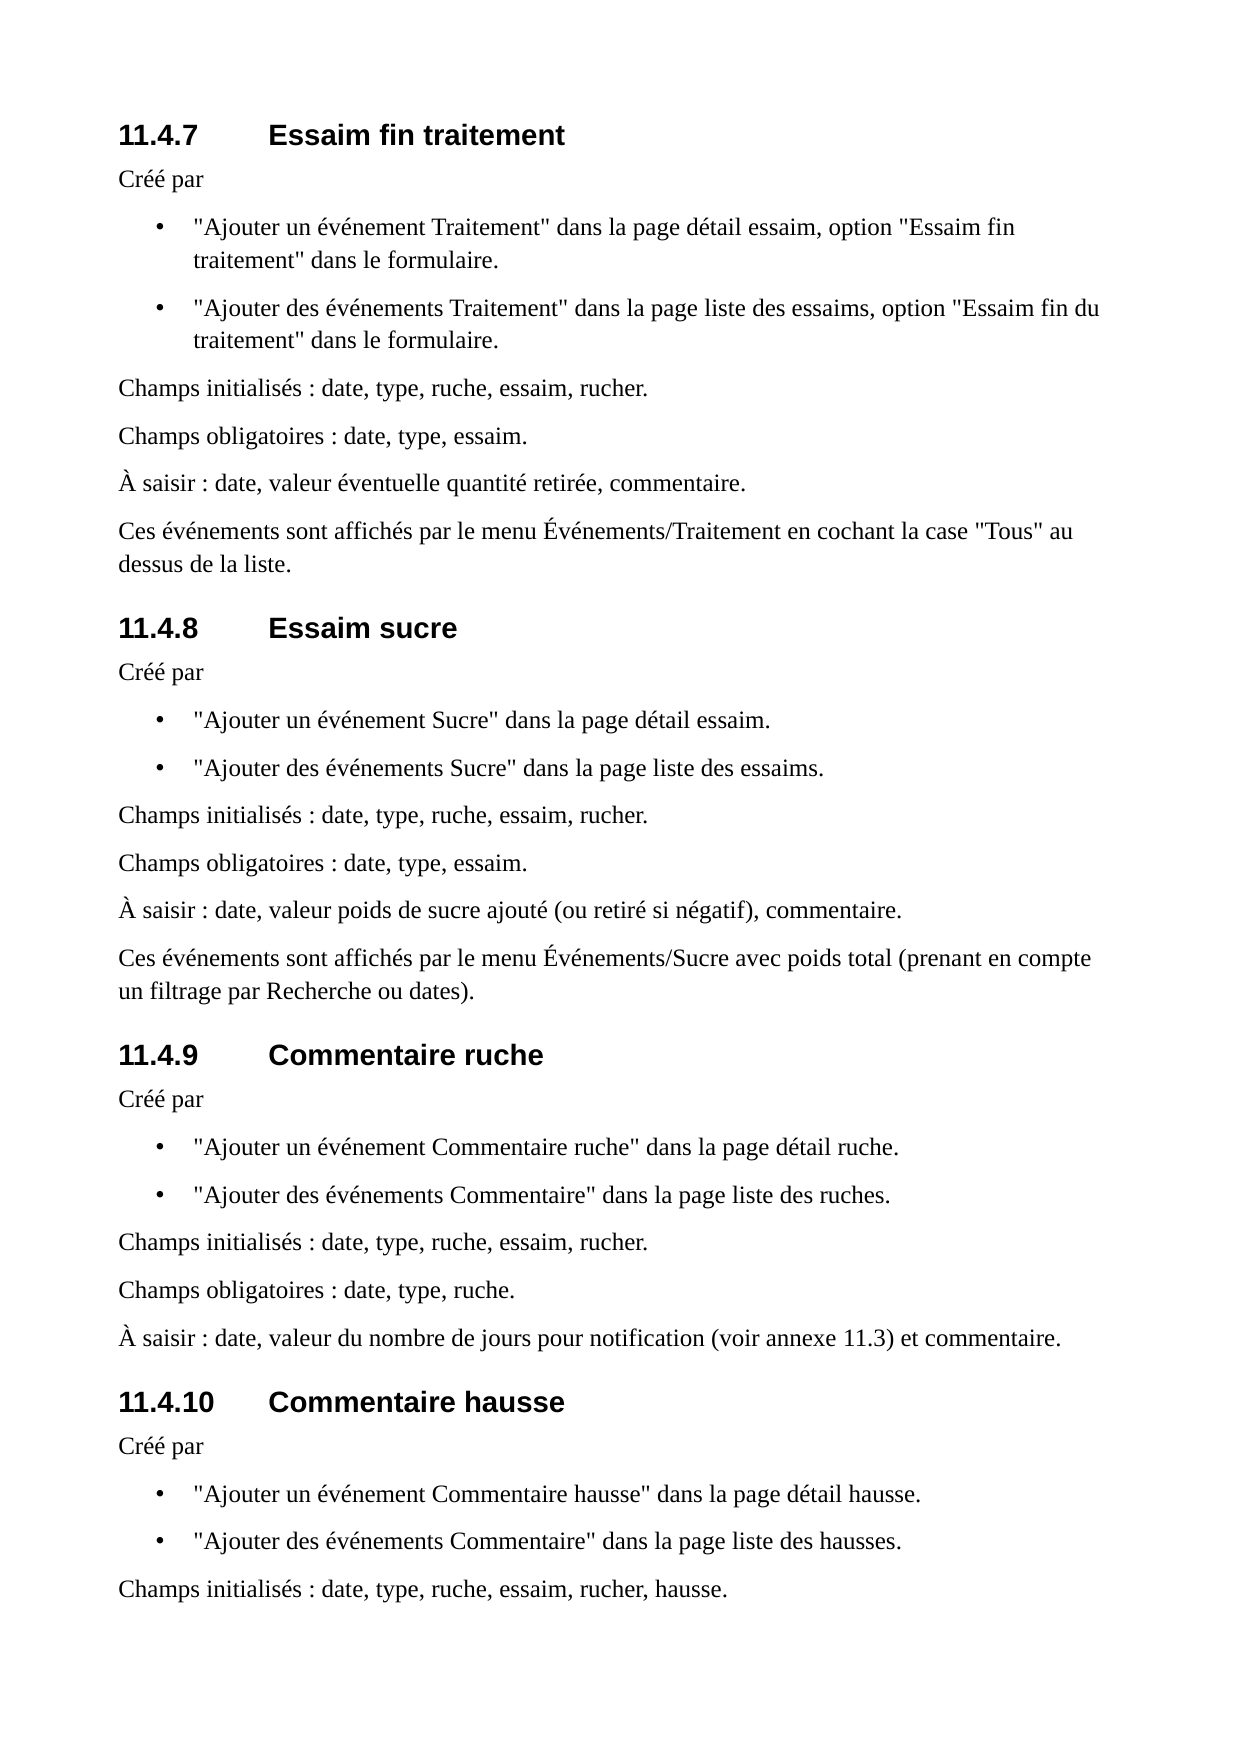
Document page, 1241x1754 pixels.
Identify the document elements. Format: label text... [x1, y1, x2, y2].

list "Ajouter un événement Commentaire ruche" dans la page détail ruche. [156, 1132, 1122, 1161]
list "Ajouter un événement Traitement" dans la page détail essaim, option "Essaim fin traitement" dans le formulaire. [156, 212, 1122, 274]
text Champs obligatoires : date, type, essaim. [118, 848, 1122, 877]
subtitle Commentaire ruche [118, 1038, 1122, 1072]
list "Ajouter un événement Sucre" dans la page détail essaim. [156, 705, 1122, 734]
list "Ajouter des événements Commentaire" dans la page liste des hausses. [156, 1526, 1122, 1555]
text Ces événements sont affichés par le menu Événements/Sucre avec poids total (prenant en compte un filtrage par Recherche ou dates). [118, 943, 1122, 1005]
subtitle Essaim fin traitement [118, 118, 1122, 152]
text Créé par [118, 1084, 1122, 1113]
text Créé par [118, 657, 1122, 686]
text Champs initialisés : date, type, ruche, essaim, rucher. [118, 800, 1122, 829]
list "Ajouter un événement Commentaire hausse" dans la page détail hausse. [156, 1479, 1122, 1507]
text Champs initialisés : date, type, ruche, essaim, rucher. [118, 373, 1122, 402]
text Créé par [118, 164, 1122, 193]
text Champs obligatoires : date, type, ruche. [118, 1275, 1122, 1304]
text Champs initialisés : date, type, ruche, essaim, rucher. [118, 1227, 1122, 1256]
list "Ajouter des événements Sucre" dans la page liste des essaims. [156, 753, 1122, 781]
text À saisir : date, valeur poids de sucre ajouté (ou retiré si négatif), commentaire. [118, 896, 1122, 924]
subtitle Essaim sucre [118, 611, 1122, 645]
text À saisir : date, valeur du nombre de jours pour notification (voir annexe 11.3) et commentaire. [118, 1323, 1122, 1351]
subtitle Commentaire hausse [118, 1385, 1122, 1418]
text Créé par [118, 1431, 1122, 1460]
list "Ajouter des événements Commentaire" dans la page liste des ruches. [156, 1180, 1122, 1208]
text Champs initialisés : date, type, ruche, essaim, rucher, hausse. [118, 1574, 1122, 1603]
list "Ajouter des événements Traitement" dans la page liste des essaims, option "Essaim fin du traitement" dans le formulaire. [156, 293, 1122, 354]
text Ces événements sont affichés par le menu Événements/Traitement en cochant la case "Tous" au dessus de la liste. [118, 516, 1122, 578]
text Champs obligatoires : date, type, essaim. [118, 421, 1122, 449]
text À saisir : date, valeur éventuelle quantité retirée, commentaire. [118, 468, 1122, 497]
